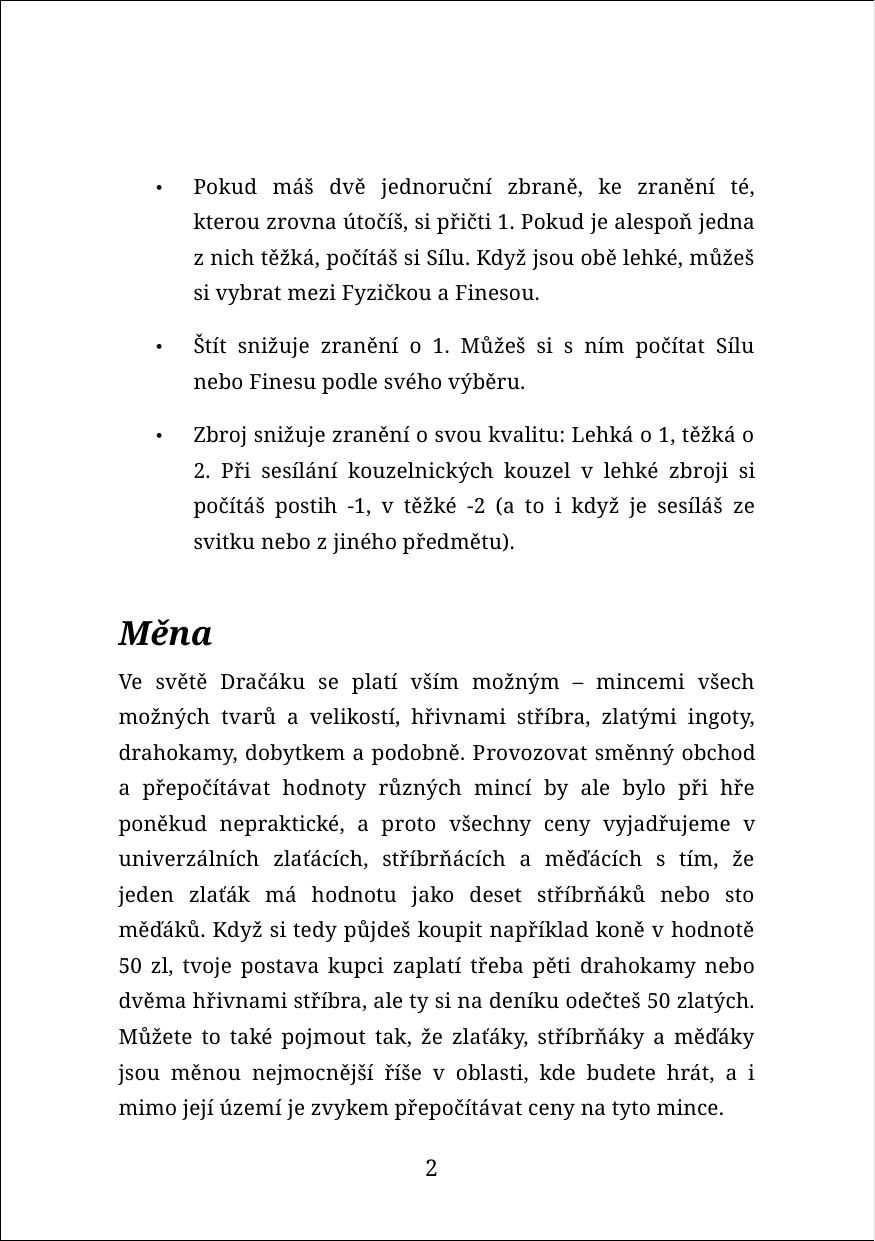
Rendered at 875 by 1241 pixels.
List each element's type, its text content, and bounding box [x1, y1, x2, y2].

text Ve světě Dračáku se platí vším možným – mincemi všech možných tvarů a velikostí, hřivnami stříbra, zlatými ingoty, drahokamy, dobytkem a podobně. Provozovat směnný obchod a přepočítávat hodnoty různých mincí by ale bylo při hře poněkud nepraktické, a proto všechny ceny vyjadřujeme v univerzálních zlaťácích, stříbrňácích a měďácích s tím, že jeden zlaťák má hodnotu jako deset stříbrňáků nebo sto měďáků. Když si tedy půjdeš koupit například koně v hodnotě 50 zl, tvoje postava kupci zaplatí třeba pěti drahokamy nebo dvěma hřivnami stříbra, ale ty si na deníku odečteš 50 zlatých. Můžete to také pojmout tak, že zlaťáky, stříbrňáky a měďáky jsou měnou nejmocnější říše v oblasti, kde budete hrát, a i mimo její území je zvykem přepočítávat ceny na tyto mince. [118, 667, 756, 1122]
list Štít snižuje zranění o 1. Můžeš si s ním počítat Sílu nebo Finesu podle svého výběru. [156, 332, 756, 396]
list Zbroj snižuje zranění o svou kvalitu: Lehká o 1, těžká o 2. Při sesílání kouzelnických kouzel v lehké zbroji si počítáš postih -1, v těžké -2 (a to i když je sesíláš ze svitku nebo z jiného předmětu). [156, 420, 756, 555]
subtitle Měna [118, 610, 756, 655]
list Pokud máš dvě jednoruční zbraně, ke zranění té, kterou zrovna útočíš, si přičti 1. Pokud je alespoň jedna z nich těžká, počítáš si Sílu. Když jsou obě lehké, můžeš si vybrat mezi Fyzičkou a Finesou. [156, 172, 756, 307]
